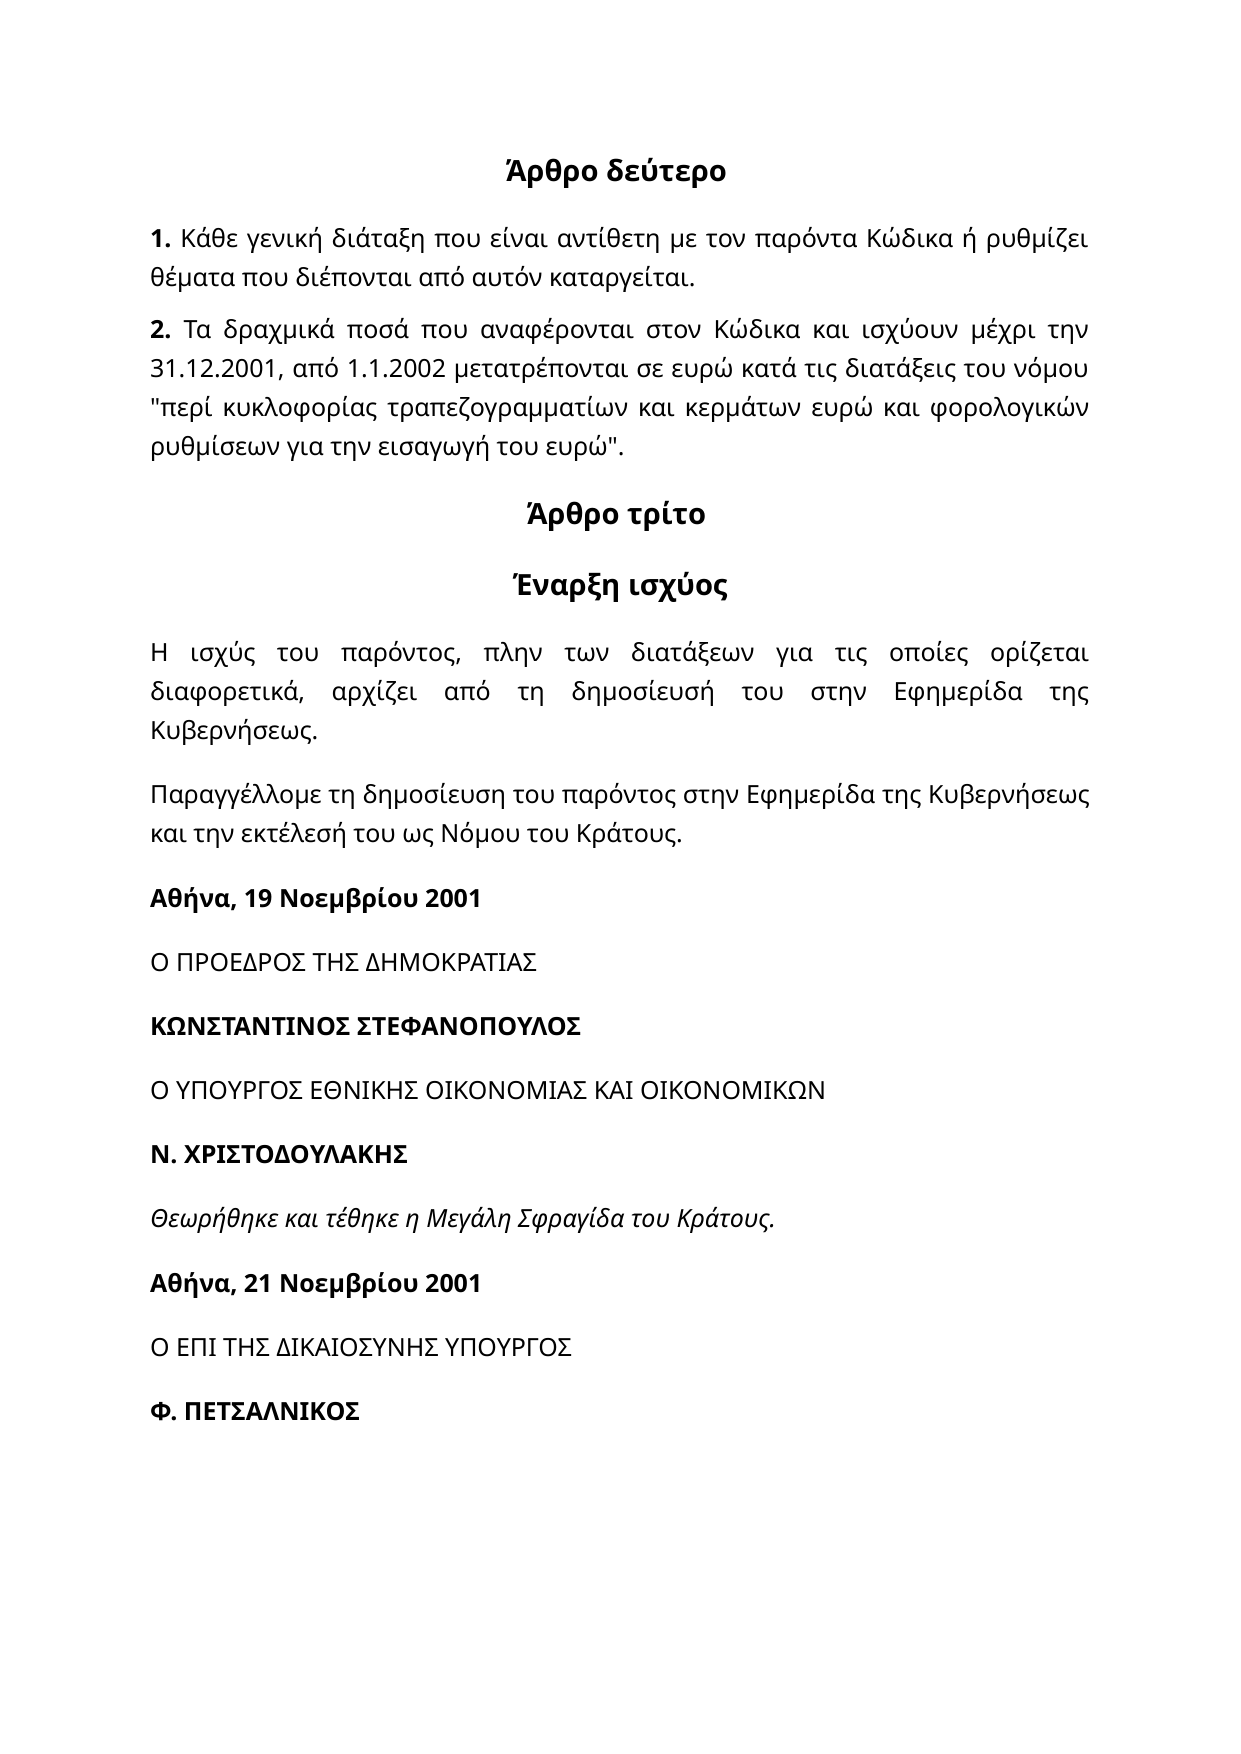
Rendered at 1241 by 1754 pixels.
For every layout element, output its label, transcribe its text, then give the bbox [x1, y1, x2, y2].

text Φ. ΠΕΤΣΑΛΝΙΚΟΣ [150, 1393, 1090, 1428]
text Ο ΠΡΟΕΔΡΟΣ ΤΗΣ ΔΗΜΟΚΡΑΤΙΑΣ [150, 944, 1090, 978]
text 2. Τα δραχμικά ποσά που αναφέρονται στον Κώδικα και ισχύουν μέχρι την 31.12.2001, από 1.1.2002 μετατρέπονται σε ευρώ κατά τις διατάξεις του νόμου "περί κυκλοφορίας τραπεζογραμματίων και κερμάτων ευρώ και φορολογικών ρυθμίσεων για την εισαγωγή του ευρώ". [150, 311, 1090, 463]
text Η ισχύς του παρόντος, πλην των διατάξεων για τις οποίες ορίζεται διαφορετικά, αρχίζει από τη δημοσίευσή του στην Εφημερίδα της Κυβερνήσεως. [150, 634, 1090, 747]
text Θεωρήθηκε και τέθηκε η Μεγάλη Σφραγίδα του Κράτους. [150, 1201, 1090, 1235]
text Αθήνα, 21 Νοεμβρίου 2001 [150, 1265, 1090, 1299]
subtitle Έναρξη ισχύος [150, 564, 1090, 603]
text Παραγγέλλομε τη δημοσίευση του παρόντος στην Εφημερίδα της Κυβερνήσεως και την εκτέλεσή του ως Νόμου του Κράτους. [150, 777, 1090, 850]
text Ν. ΧΡΙΣΤΟΔΟΥΛΑΚΗΣ [150, 1137, 1090, 1171]
text Αθήνα, 19 Νοεμβρίου 2001 [150, 880, 1090, 914]
subtitle Άρθρο τρίτο [150, 493, 1090, 533]
text Ο ΥΠΟΥΡΓΟΣ ΕΘΝΙΚΗΣ ΟΙΚΟΝΟΜΙΑΣ ΚΑΙ ΟΙΚΟΝΟΜΙΚΩΝ [150, 1073, 1090, 1107]
text ΚΩΝΣΤΑΝΤΙΝΟΣ ΣΤΕΦΑΝΟΠΟΥΛΟΣ [150, 1008, 1090, 1043]
text 1. Κάθε γενική διάταξη που είναι αντίθετη με τον παρόντα Κώδικα ή ρυθμίζει θέματα που διέπονται από αυτόν καταργείται. [150, 221, 1090, 294]
subtitle Άρθρο δεύτερο [150, 150, 1090, 190]
text Ο ΕΠΙ ΤΗΣ ΔΙΚΑΙΟΣΥΝΗΣ ΥΠΟΥΡΓΟΣ [150, 1329, 1090, 1363]
